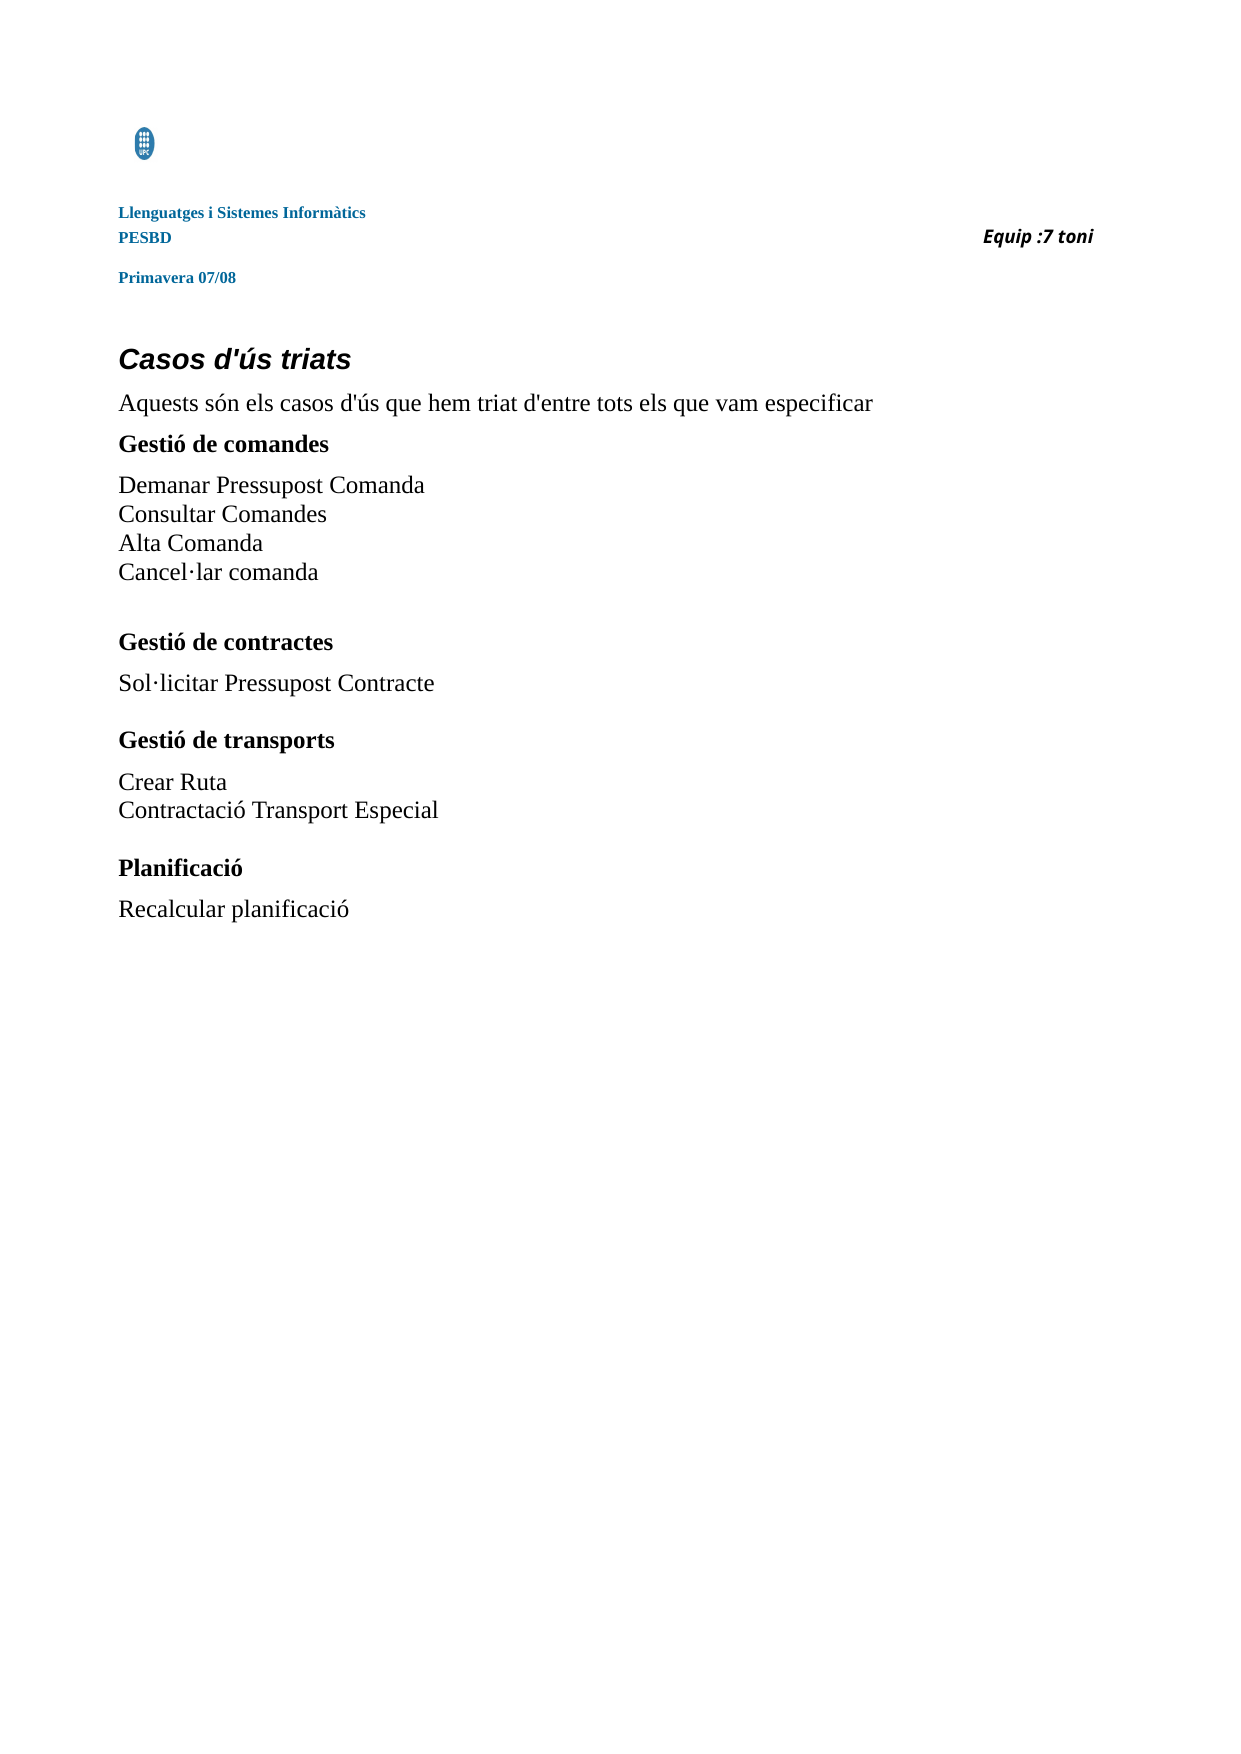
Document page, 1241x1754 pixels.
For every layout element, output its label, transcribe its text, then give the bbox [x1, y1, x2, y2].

text Gestió de comandes [118, 429, 1122, 458]
text Contractació Transport Especial [118, 795, 1122, 824]
text Gestió de transports [118, 725, 1122, 754]
text Recalcular planificació [118, 894, 1122, 923]
subtitle Casos d'ús triats [118, 342, 1122, 375]
text Sol·licitar Pressupost Contracte [118, 668, 1122, 697]
text Aquests són els casos d'ús que hem triat d'entre tots els que vam especificar [118, 388, 1122, 417]
text Gestió de contractes [118, 627, 1122, 655]
text Crear Ruta [118, 767, 1122, 795]
text Consultar Comandes [118, 499, 1122, 528]
text Planificació [118, 853, 1122, 882]
text Cancel·lar comanda [118, 557, 1122, 585]
text Demanar Pressupost Comanda [118, 470, 1122, 499]
text Alta Comanda [118, 528, 1122, 557]
